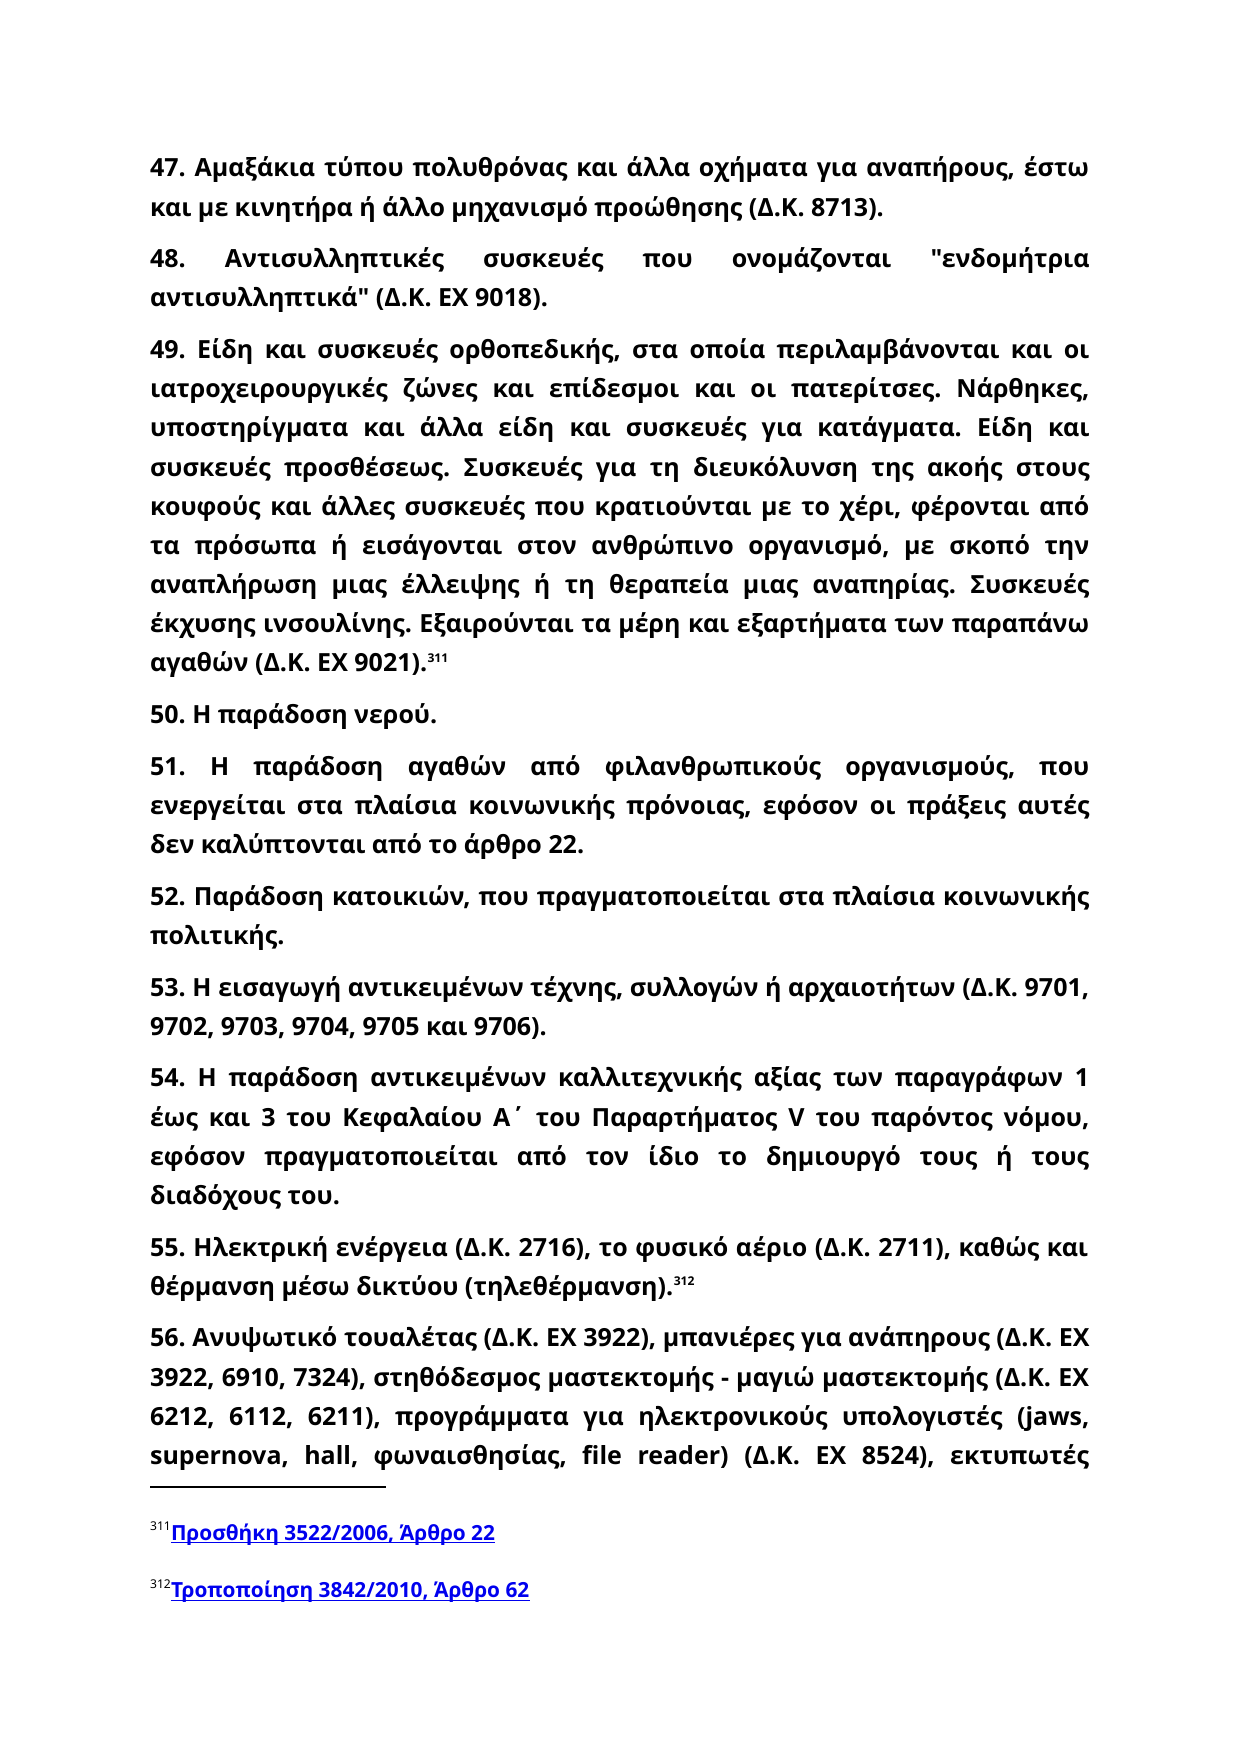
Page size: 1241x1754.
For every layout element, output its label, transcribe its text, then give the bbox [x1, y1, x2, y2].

text 51. Η παράδοση αγαθών από φιλανθρωπικούς οργανισμούς, που ενεργείται στα πλαίσια κοινωνικής πρόνοιας, εφόσον οι πράξεις αυτές δεν καλύπτονται από το άρθρο 22. [150, 748, 1090, 861]
text 48. Αντισυλληπτικές συσκευές που ονομάζονται "ενδομήτρια αντισυλληπτικά" (Δ.Κ. ΕΧ 9018). [150, 241, 1090, 314]
text 55. Ηλεκτρική ενέργεια (Δ.Κ. 2716), το φυσικό αέριο (Δ.Κ. 2711), καθώς και θέρμανση μέσω δικτύου (τηλεθέρμανση). [150, 1229, 1090, 1302]
text Προσθήκη 3522/2006, Άρθρο 22 [150, 1518, 1090, 1546]
text 50. Η παράδοση νερού. [150, 697, 1090, 731]
text 56. Ανυψωτικό τουαλέτας (Δ.Κ. ΕΧ 3922), μπανιέρες για ανάπηρους (Δ.Κ. ΕΧ 3922, 6910, 7324), στηθόδεσμος μαστεκτομής - μαγιώ μαστεκτομής (Δ.Κ. ΕΧ 6212, 6112, 6211), προγράμματα για ηλεκτρονικούς υπολογιστές (jaws, supernova, hall, φωναισθησίας, file reader) (Δ.Κ. ΕΧ 8524), εκτυπωτές [150, 1320, 1090, 1472]
text 53. Η εισαγωγή αντικειμένων τέχνης, συλλογών ή αρχαιοτήτων (Δ.Κ. 9701, 9702, 9703, 9704, 9705 και 9706). [150, 969, 1090, 1042]
text 47. Αμαξάκια τύπου πολυθρόνας και άλλα οχήματα για αναπήρους, έστω και με κινητήρα ή άλλο μηχανισμό προώθησης (Δ.Κ. 8713). [150, 150, 1090, 223]
text 52. Παράδοση κατοικιών, που πραγματοποιείται στα πλαίσια κοινωνικής πολιτικής. [150, 878, 1090, 952]
text 54. Η παράδοση αντικειμένων καλλιτεχνικής αξίας των παραγράφων 1 έως και 3 του Κεφαλαίου Α΄ του Παραρτήματος V του παρόντος νόμου, εφόσον πραγματοποιείται από τον ίδιο το δημιουργό τους ή τους διαδόχους του. [150, 1060, 1090, 1212]
text 49. Είδη και συσκευές ορθοπεδικής, στα οποία περιλαμβάνονται και οι ιατροχειρουργικές ζώνες και επίδεσμοι και οι πατερίτσες. Νάρθηκες, υποστηρίγματα και άλλα είδη και συσκευές για κατάγματα. Είδη και συσκευές προσθέσεως. Συσκευές για τη διευκόλυνση της ακοής στους κουφούς και άλλες συσκευές που κρατιούνται με το χέρι, φέρονται από τα πρόσωπα ή εισάγονται στον ανθρώπινο οργανισμό, με σκοπό την αναπλήρωση μιας έλλειψης ή τη θεραπεία μιας αναπηρίας. Συσκευές έκχυσης ινσουλίνης. Εξαιρούνται τα μέρη και εξαρτήματα των παραπάνω αγαθών (Δ.Κ. ΕΧ 9021). [150, 332, 1090, 679]
text Τροποποίηση 3842/2010, Άρθρο 62 [150, 1576, 1090, 1604]
